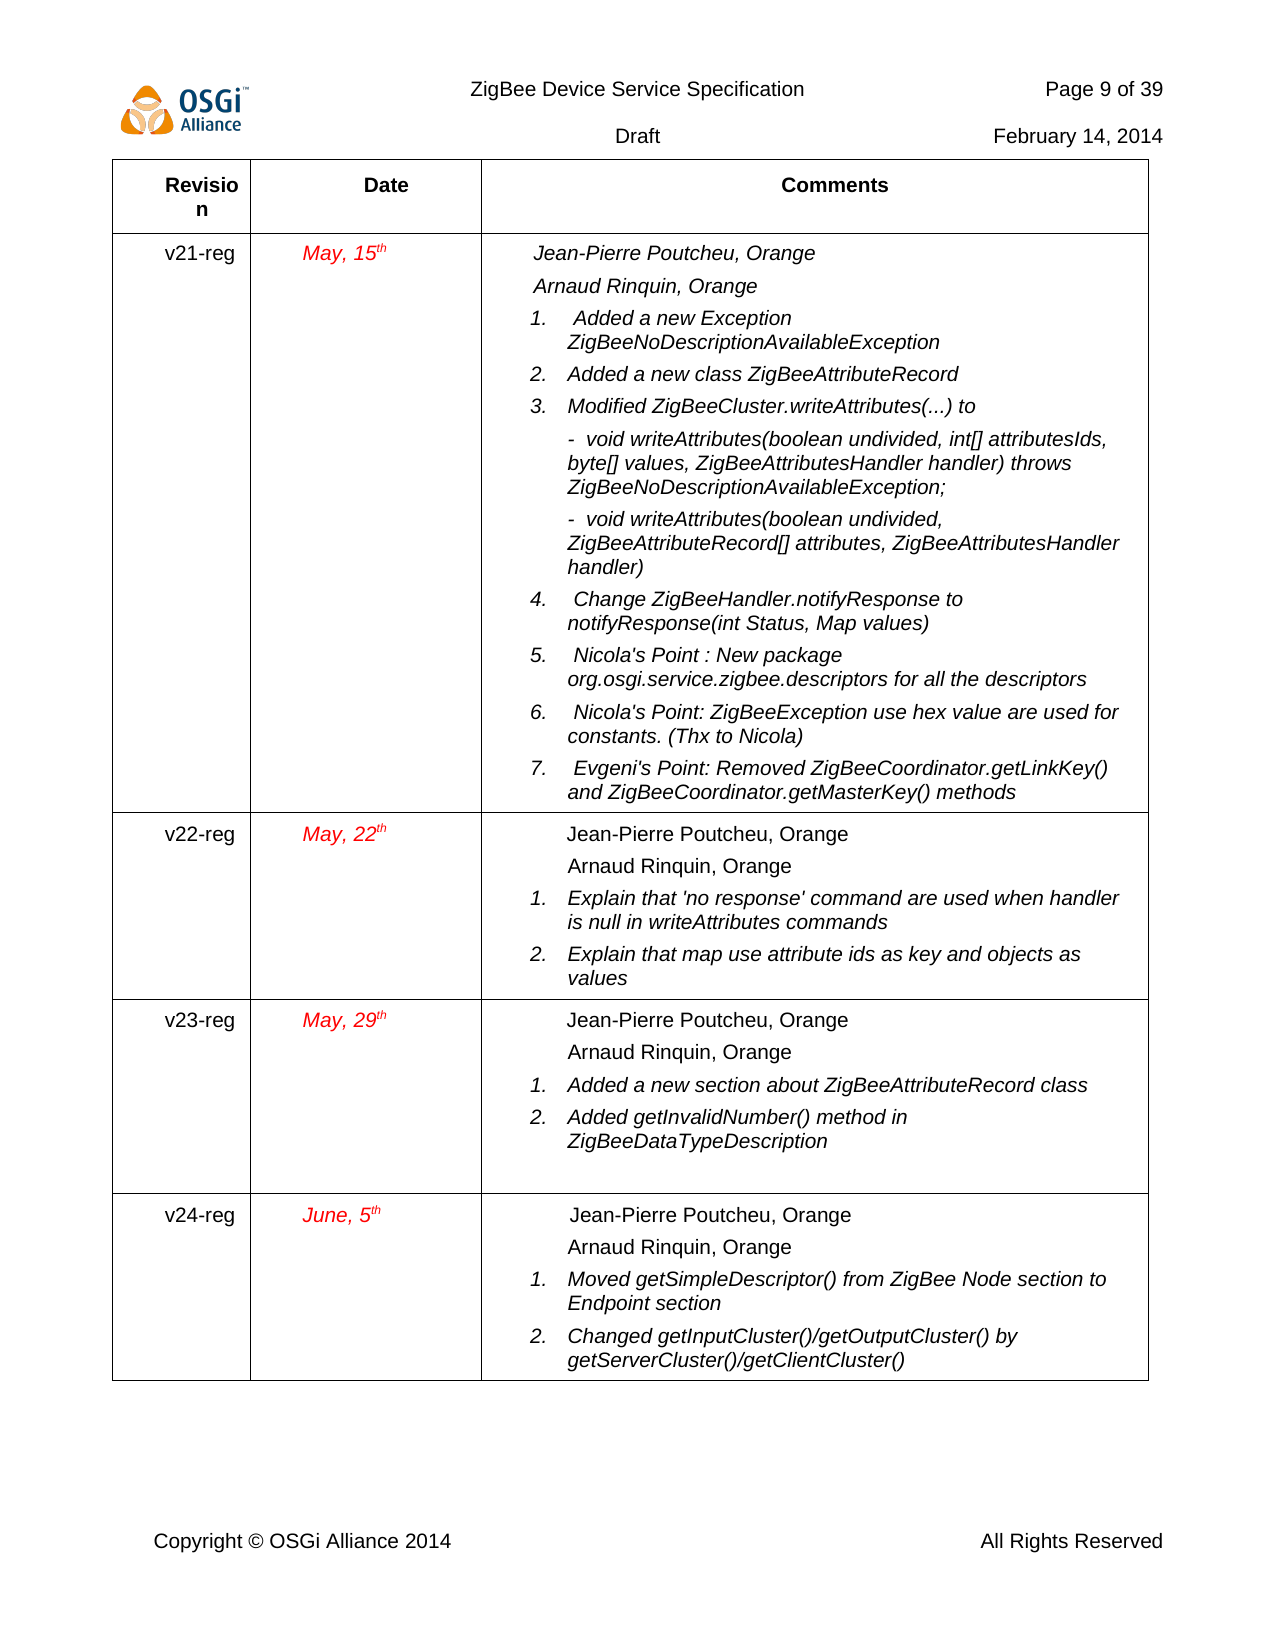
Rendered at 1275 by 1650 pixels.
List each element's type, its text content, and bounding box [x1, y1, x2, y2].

table_cell Jean-Pierre Poutcheu, Orange Arnaud Rinquin, Orange Explain that 'no response' command are used when handler is null in writeAttributes commands Explain that map use attribute ids as key and objects as values [482, 813, 1148, 998]
table_cell June, 5th [251, 1194, 481, 1380]
table_header Revision [113, 160, 250, 233]
table_cell May, 22th [251, 813, 481, 998]
table_cell May, 29th [251, 1000, 481, 1193]
table_cell v21-reg [113, 234, 250, 812]
table_header Comments [482, 160, 1148, 233]
picture [113, 78, 257, 142]
table_cell Jean-Pierre Poutcheu, Orange Arnaud Rinquin, Orange Moved getSimpleDescriptor() from ZigBee Node section to Endpoint section Changed getInputCluster()/getOutputCluster() by getServerCluster()/getClientCluster() [482, 1194, 1148, 1380]
table_cell Jean-Pierre Poutcheu, Orange Arnaud Rinquin, Orange Added a new section about ZigBeeAttributeRecord class Added getInvalidNumber() method in ZigBeeDataTypeDescription [482, 1000, 1148, 1193]
table_cell v23-reg [113, 1000, 250, 1193]
table_cell v24-reg [113, 1194, 250, 1380]
table_header Date [251, 160, 481, 233]
table_cell Jean-Pierre Poutcheu, Orange Arnaud Rinquin, Orange Added a new Exception ZigBeeNoDescriptionAvailableException Added a new class ZigBeeAttributeRecord Modified ZigBeeCluster.writeAttributes(...) to - void writeAttributes(boolean undivided, int[] attributesIds, byte[] values, ZigBeeAttributesHandler handler) throws ZigBeeNoDescriptionAvailableException; - void writeAttributes(boolean undivided, ZigBeeAttributeRecord[] attributes, ZigBeeAttributesHandler handler) Change ZigBeeHandler.notifyResponse to notifyResponse(int Status, Map values) Nicola's Point : New package org.osgi.service.zigbee.descriptors for all the descriptors Nicola's Point: ZigBeeException use hex value are used for constants. (Thx to Nicola) Evgeni's Point: Removed ZigBeeCoordinator.getLinkKey() and ZigBeeCoordinator.getMasterKey() methods [482, 234, 1148, 812]
table_cell v22-reg [113, 813, 250, 998]
table_cell May, 15th [251, 234, 481, 812]
